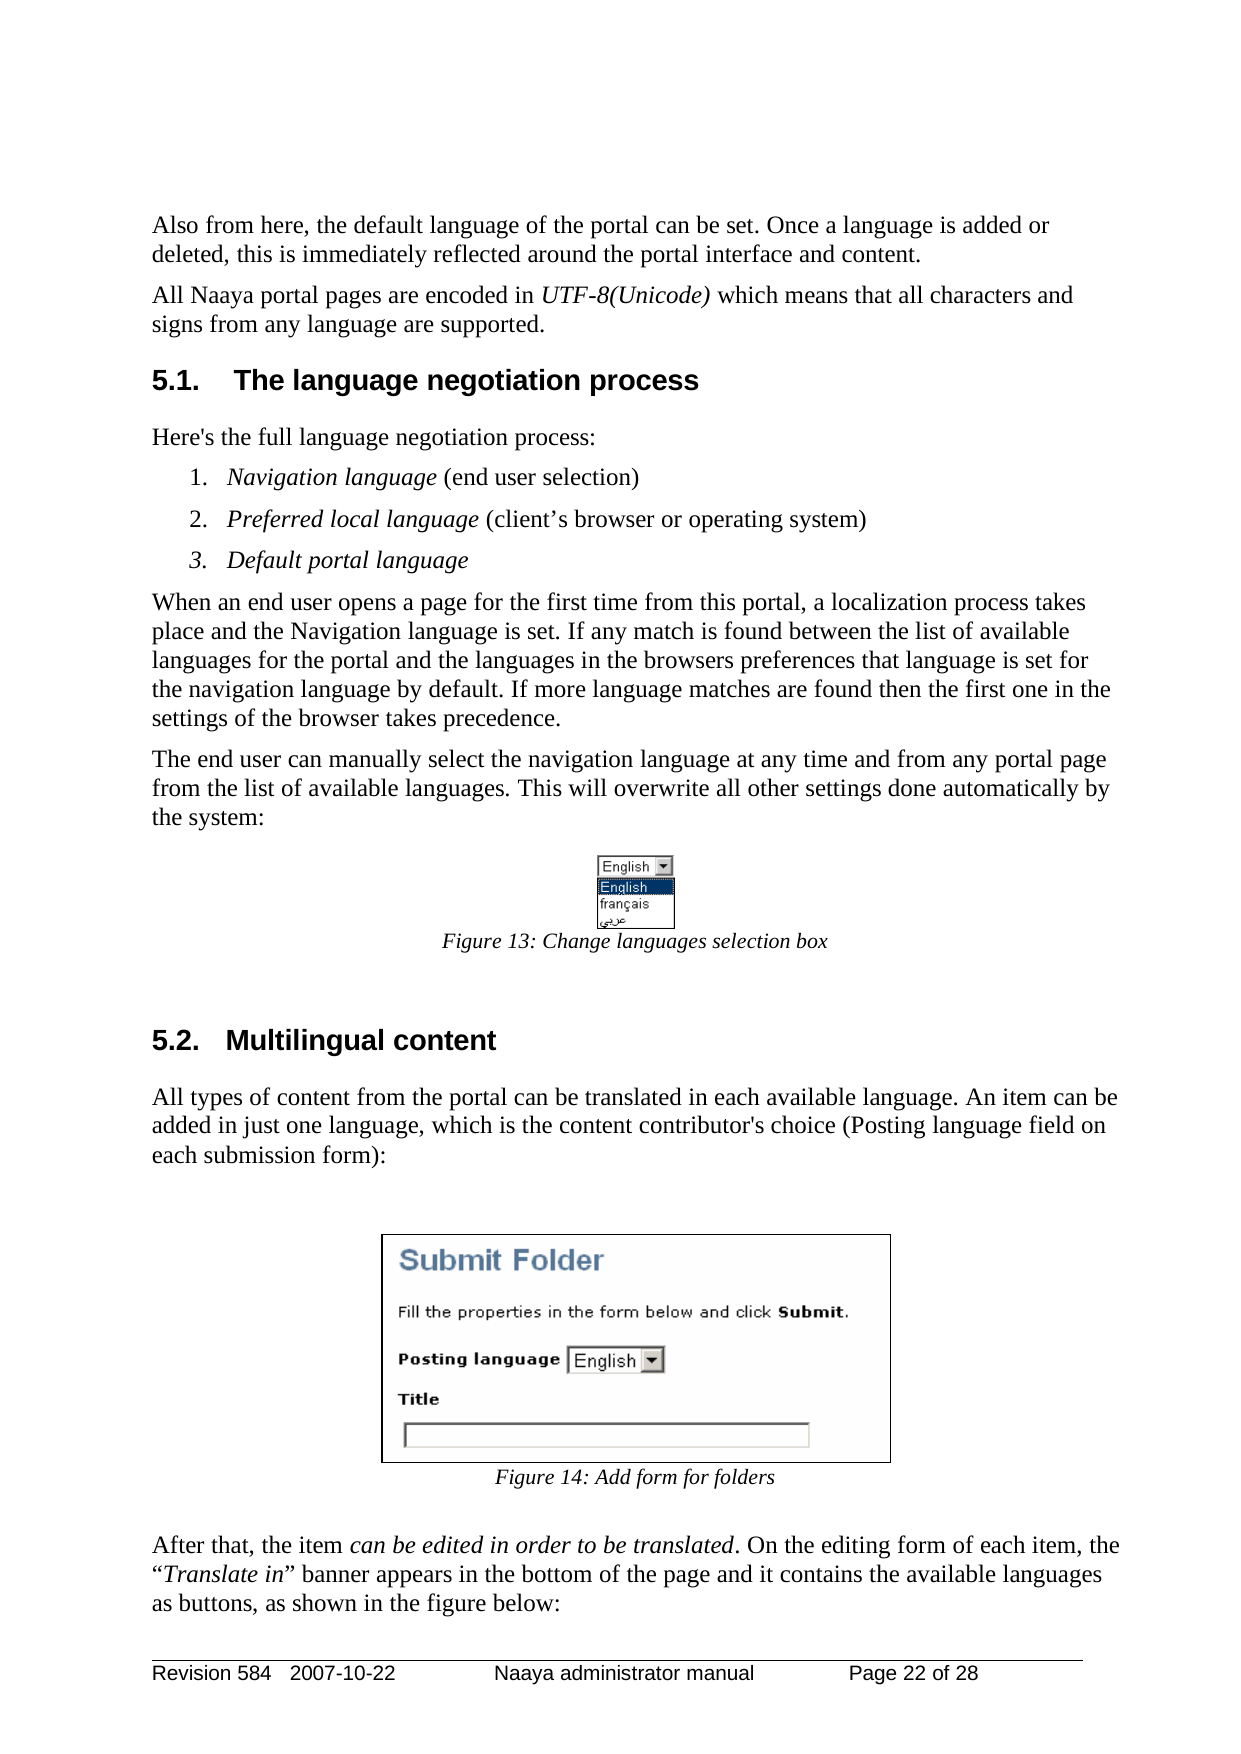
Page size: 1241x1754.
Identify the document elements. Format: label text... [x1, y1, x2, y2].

text All types of content from the portal can be translated in each available language. An item can be added in just one language, which is the content contributor's choice (Posting language field on each submission form): [152, 1081, 1120, 1168]
text All Naaya portal pages are encoded in UTF-8(Unicode) which means that all characters and signs from any language are supported. [152, 280, 1120, 338]
text Figure 14: Add form for folders [381, 1463, 891, 1489]
picture [597, 855, 675, 929]
text Figure 13: Change languages selection box [393, 929, 879, 954]
text Here's the full language negotiation process: [152, 421, 1120, 451]
text After that, the item can be edited in order to be translated. On the editing form of each item, the “Translate in” banner appears in the bottom of the page and it contains the available languages as buttons, as shown in the figure below: [152, 1530, 1120, 1617]
list Default portal language [189, 545, 1120, 574]
subtitle Multilingual content [152, 1023, 1120, 1057]
text When an end user opens a page for the first time from this portal, a localization process takes place and the Navigation language is set. If any match is found between the list of available languages for the portal and the languages in the browsers preferences that language is set for the navigation language by default. If more language matches are found then the first one in the settings of the browser takes precedence. [152, 587, 1120, 732]
subtitle The language negotiation process [152, 363, 1120, 397]
text The end user can manually select the navigation language at any time and from any portal page from the list of available languages. This will overwrite all other settings done automatically by the system: [152, 744, 1120, 831]
list Preferred local language (client’s browser or operating system) [189, 504, 1120, 533]
text Also from here, the default language of the portal can be set. Once a language is added or deleted, this is immediately reflected around the portal interface and content. [152, 210, 1120, 268]
text [383, 1235, 890, 1462]
list Navigation language (end user selection) [189, 462, 1120, 491]
